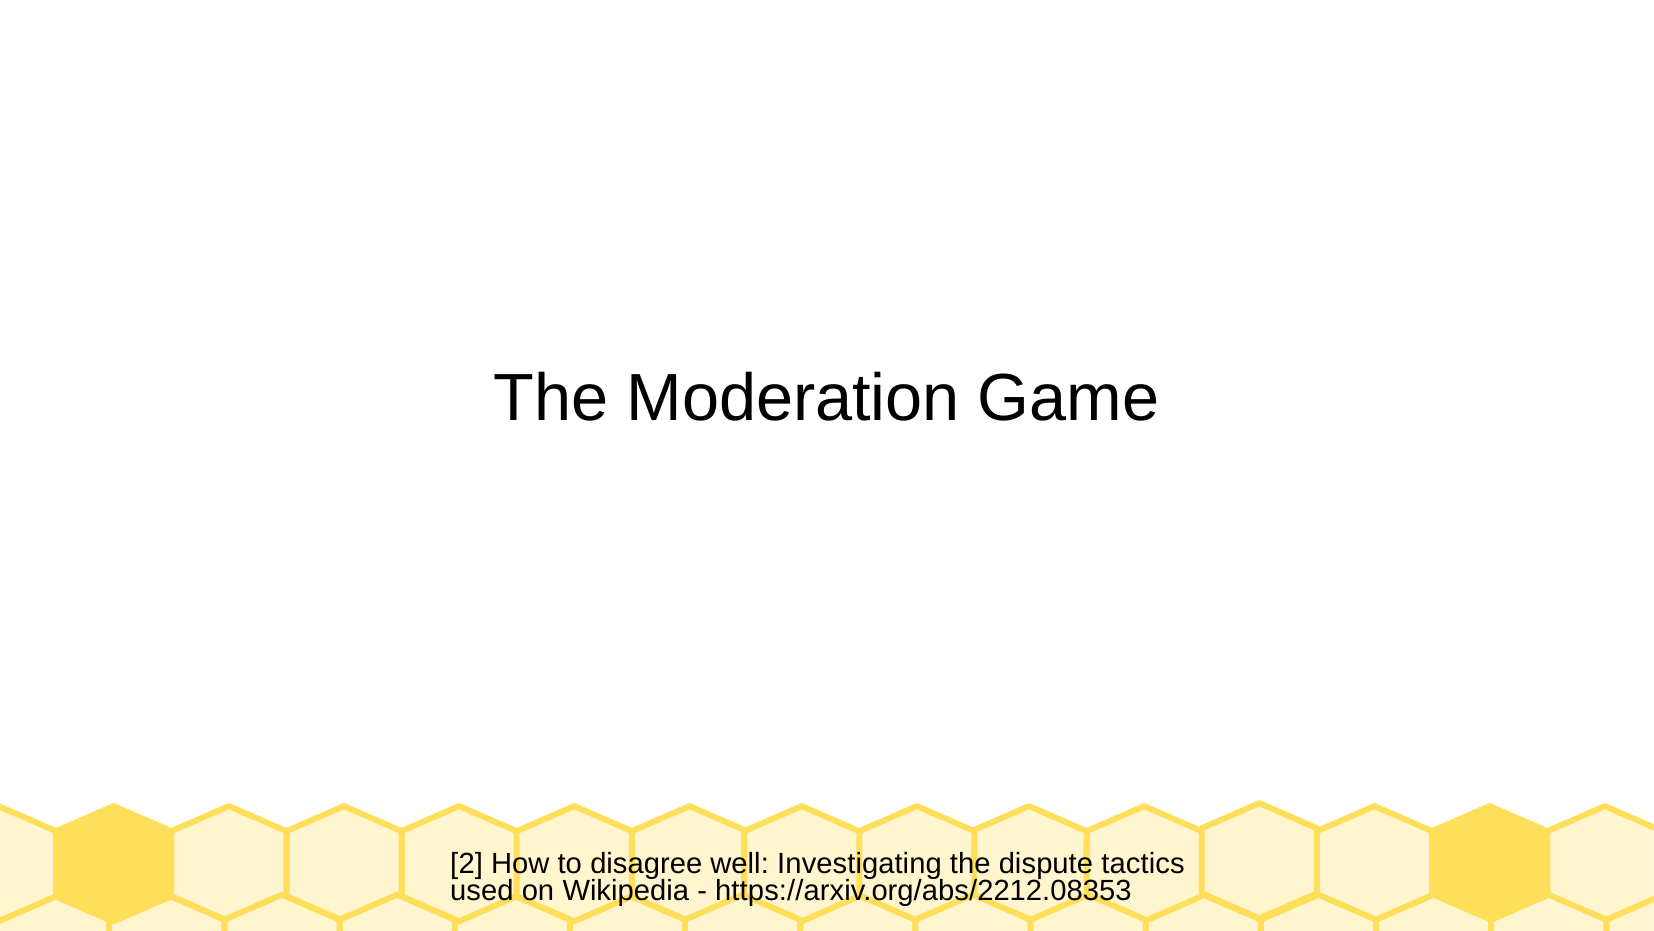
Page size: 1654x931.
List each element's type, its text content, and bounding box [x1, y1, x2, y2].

subtitle The Moderation Game [82, 37, 1571, 758]
